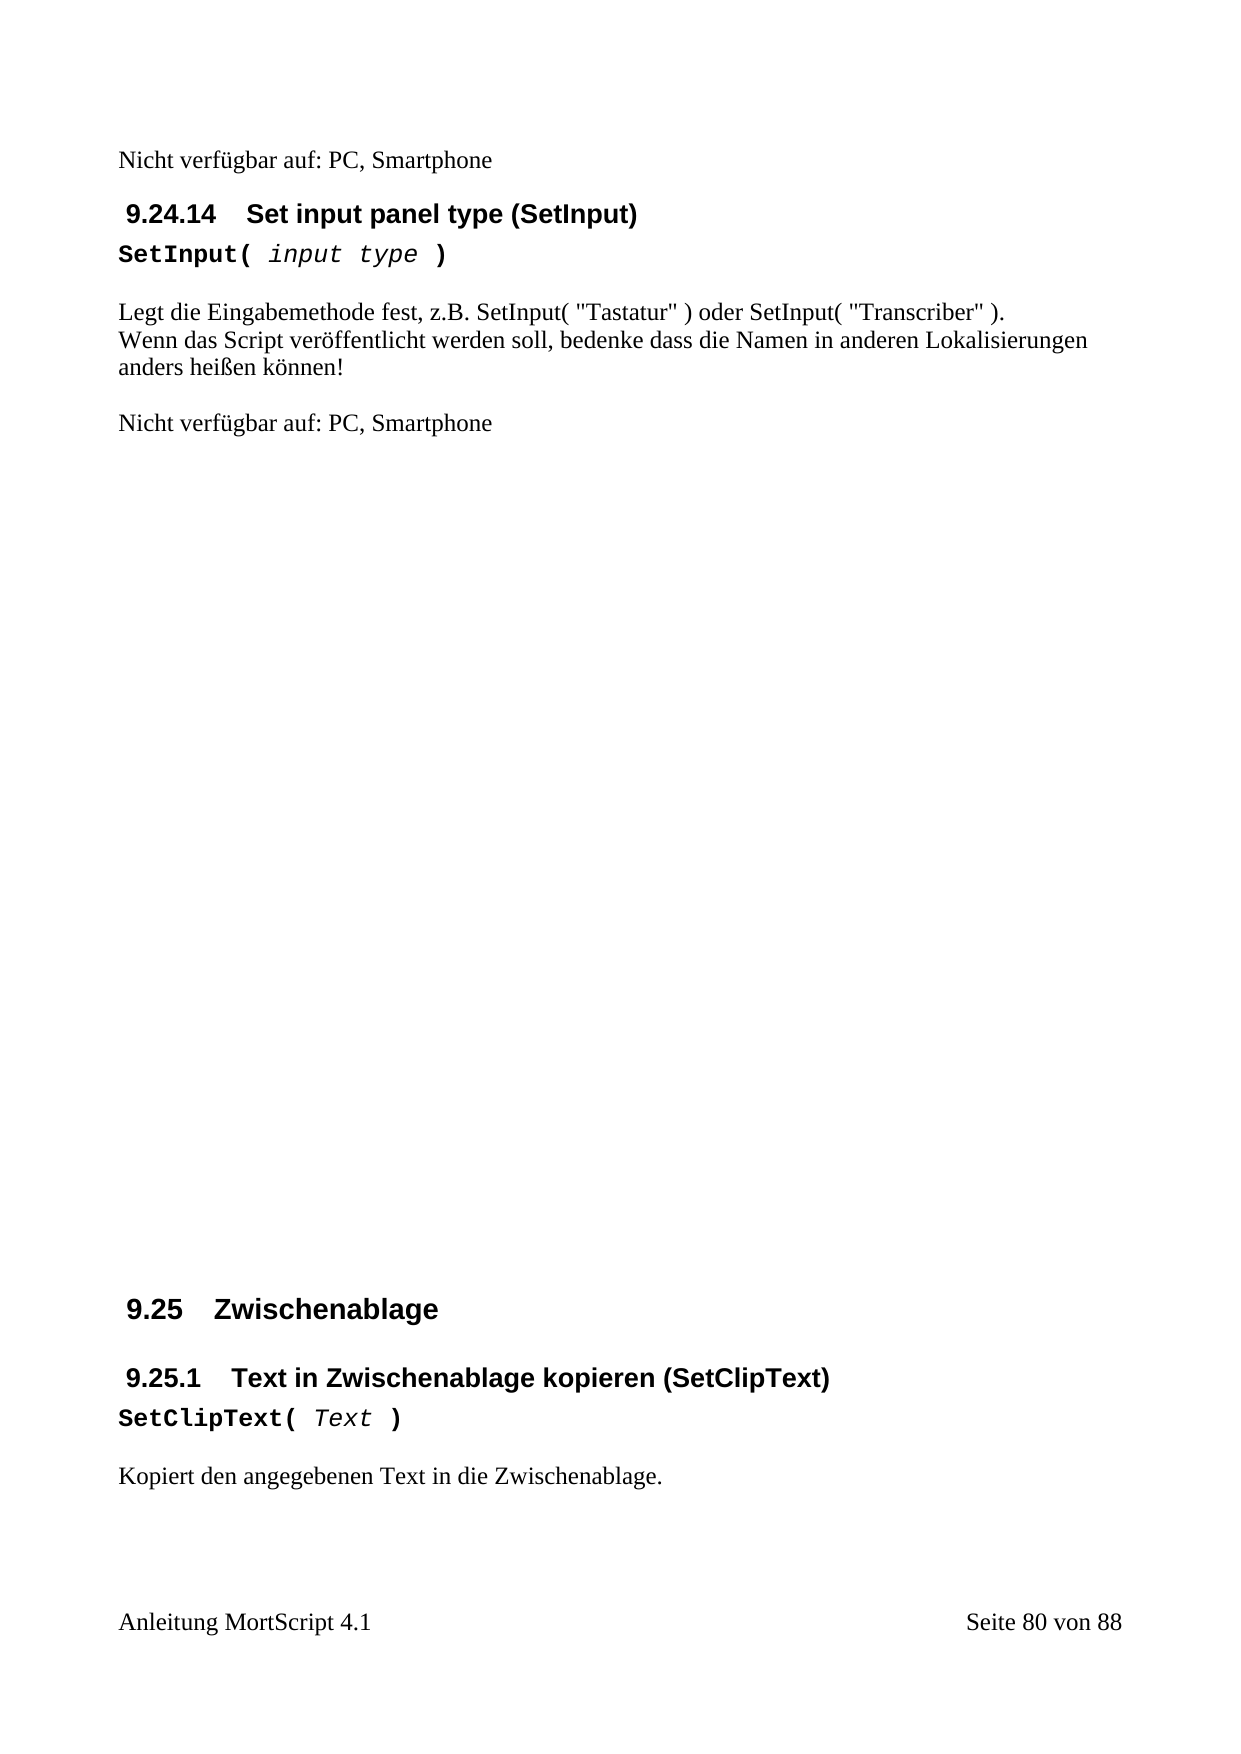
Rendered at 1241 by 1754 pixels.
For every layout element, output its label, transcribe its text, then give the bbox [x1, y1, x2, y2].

subtitle Set input panel type (SetInput) [118, 198, 1122, 229]
text Nicht verfügbar auf: PC, Smartphone [118, 409, 1122, 437]
subtitle Text in Zwischenablage kopieren (SetClipText) [118, 1363, 1122, 1393]
subtitle Zwischenablage [118, 1293, 1122, 1325]
text SetInput( input type ) [118, 241, 1122, 270]
text Nicht verfügbar auf: PC, Smartphone [118, 146, 1122, 173]
text Kopiert den angegebenen Text in die Zwischenablage. [118, 1462, 1122, 1489]
text Legt die Eingabemethode fest, z.B. SetInput( "Tastatur" ) oder SetInput( "Transcriber" ). [118, 298, 1122, 326]
text SetClipText( Text ) [118, 1406, 1122, 1434]
text Wenn das Script veröffentlicht werden soll, bedenke dass die Namen in anderen Lokalisierungen anders heißen können! [118, 326, 1122, 381]
